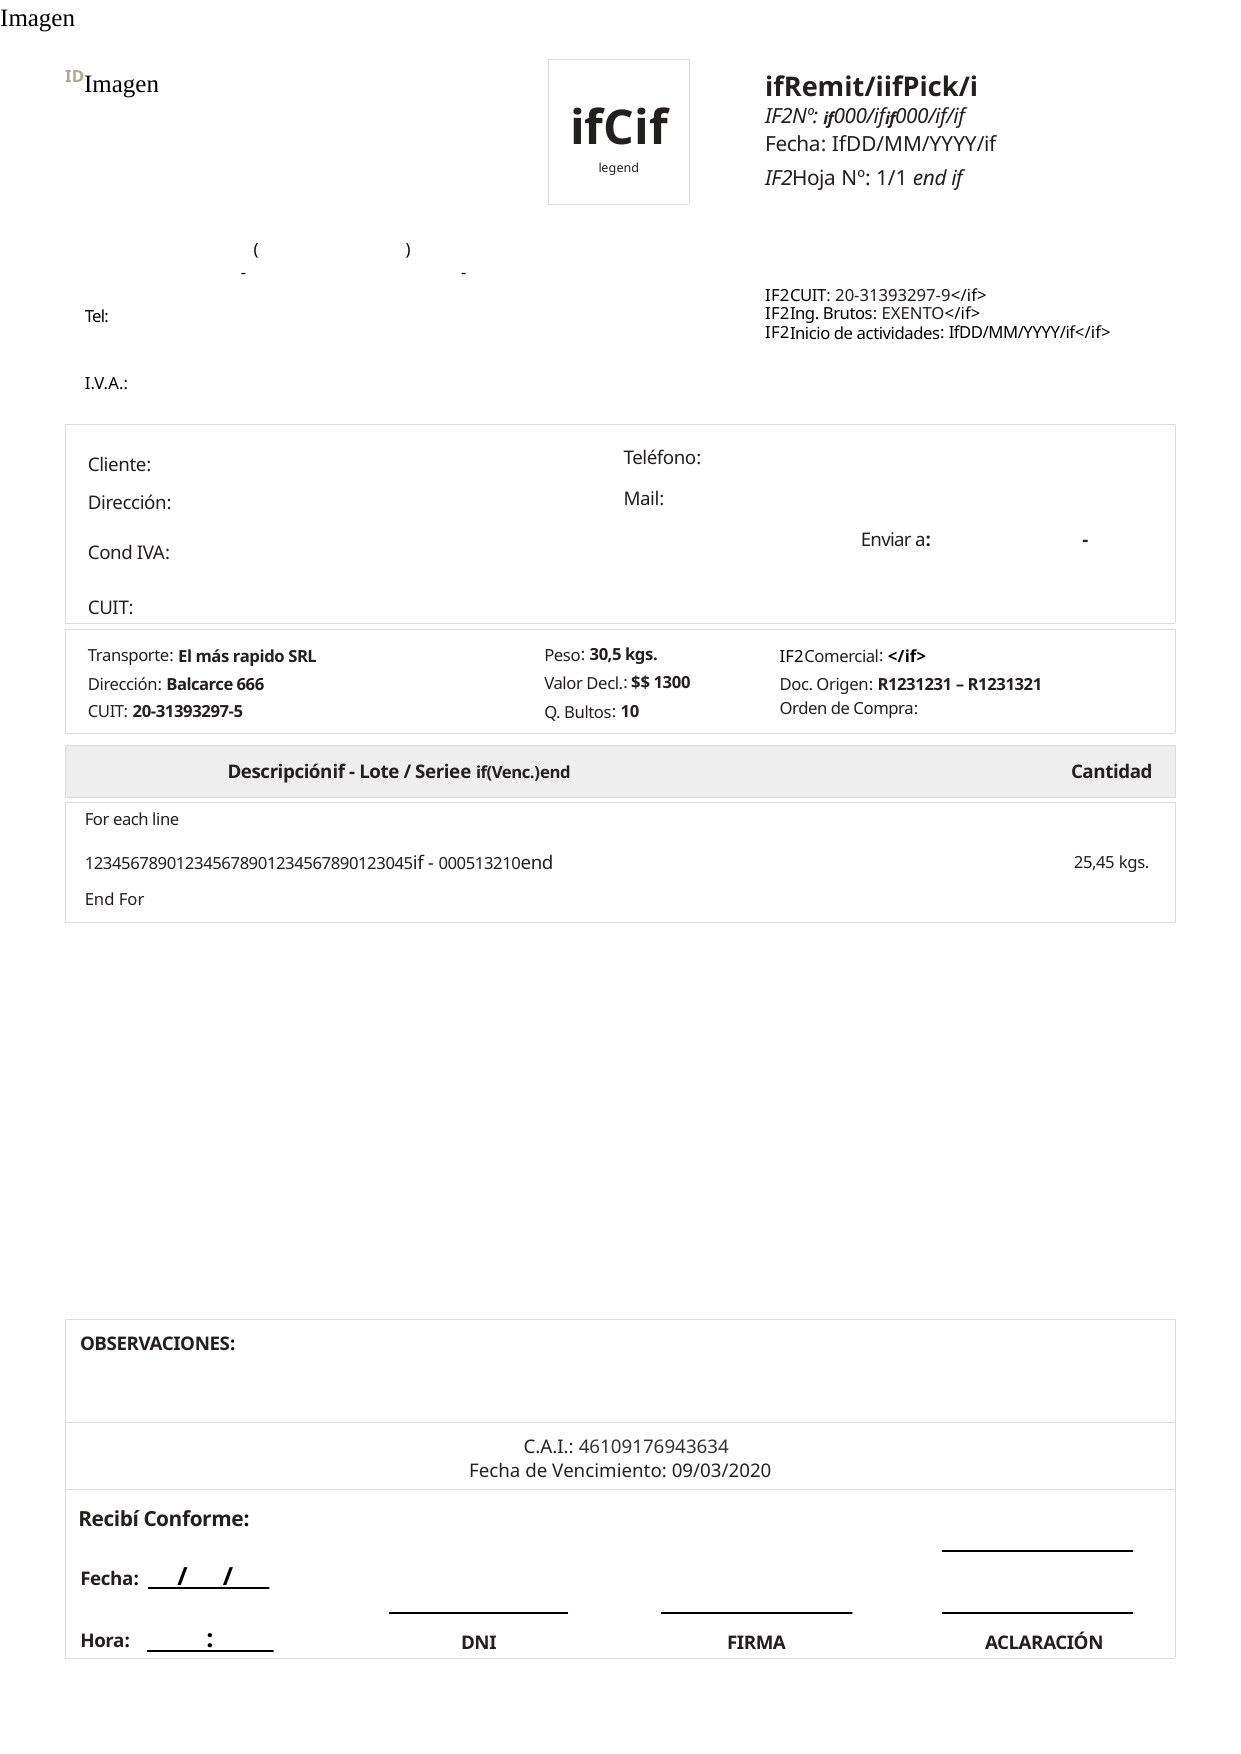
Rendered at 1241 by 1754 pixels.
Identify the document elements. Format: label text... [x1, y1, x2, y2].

table_cell 25,45 kgs. [1048, 843, 1175, 882]
table_header For each line [66, 803, 1047, 843]
table_header [1048, 803, 1175, 843]
table_cell End For [66, 882, 1047, 922]
table_cell [1048, 882, 1175, 922]
table_cell 123456789012345678901234567890123045if - 000513210end [66, 843, 1047, 882]
